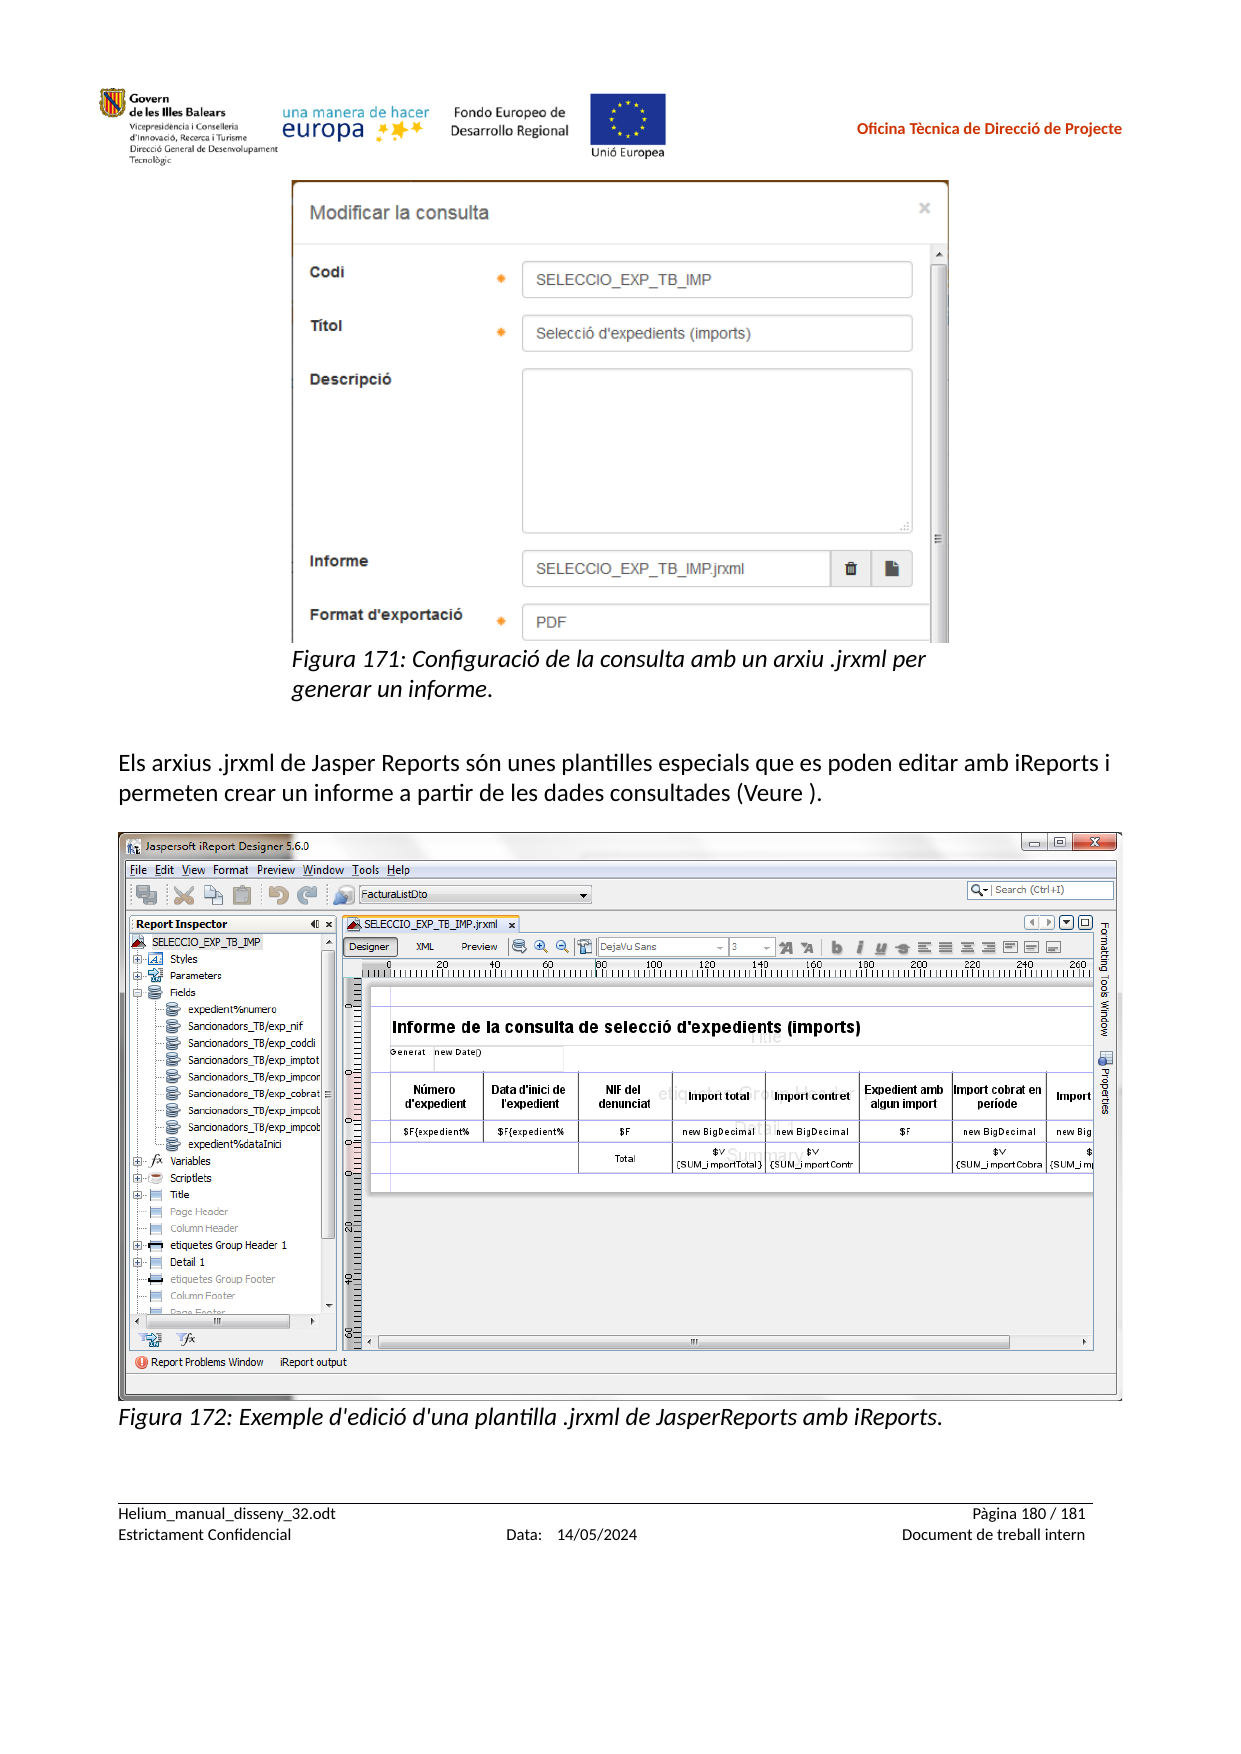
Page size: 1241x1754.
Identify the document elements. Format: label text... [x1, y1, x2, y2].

text Figura 171: Configuració de la consulta amb un arxiu .jrxml per generar un informe. [292, 643, 949, 704]
text Els arxius .jrxml de Jasper Reports són unes plantilles especials que es poden editar amb iReports i permeten crear un informe a partir de les dades consultades (Veure ). [118, 747, 1122, 808]
picture [99, 87, 668, 166]
picture [291, 180, 949, 643]
text Figura 172: Exemple d'edició d'una plantilla .jrxml de JasperReports amb iReports. [118, 1401, 1122, 1431]
picture [118, 832, 1123, 1401]
